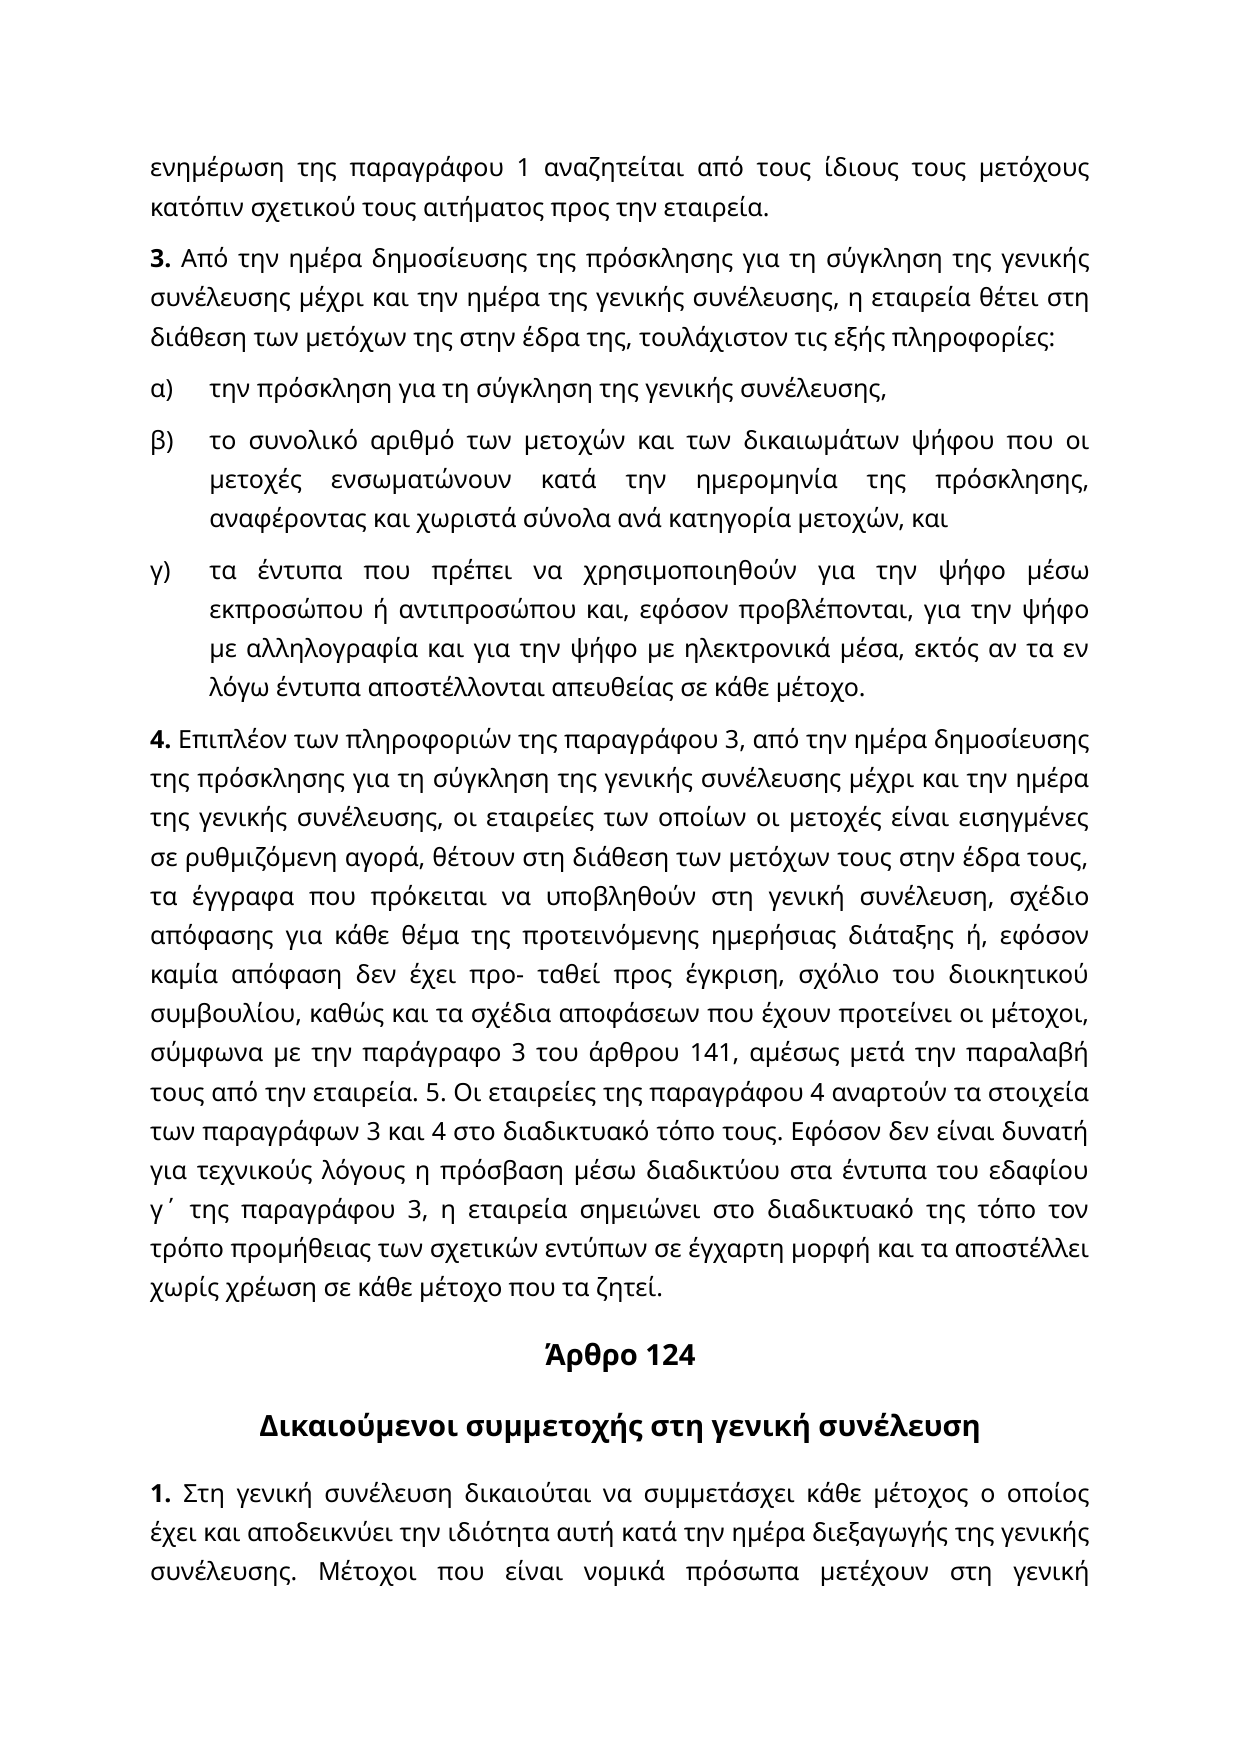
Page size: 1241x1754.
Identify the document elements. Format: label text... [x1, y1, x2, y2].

list β) το συνολικό αριθμό των μετοχών και των δικαιωμάτων ψήφου που οι μετοχές ενσωματώνουν κατά την ημερομηνία της πρόσκλησης, αναφέροντας και χωριστά σύνολα ανά κατηγορία μετοχών, και [150, 422, 1090, 535]
subtitle Άρθρο 124 [150, 1334, 1090, 1374]
list α) την πρόσκληση για τη σύγκληση της γενικής συνέλευσης, [150, 371, 1090, 405]
subtitle Δικαιούμενοι συμμετοχής στη γενική συνέλευση [150, 1405, 1090, 1444]
text 1. Στη γενική συνέλευση δικαιούται να συμμετάσχει κάθε μέτοχος o οποίος έχει και αποδεικνύει την ιδιότητα αυτή κατά την ημέρα διεξαγωγής της γενικής συνέλευσης. Μέτοχοι που είναι νομικά πρόσωπα μετέχουν στη γενική [150, 1475, 1090, 1588]
text ενημέρωση της παραγράφου 1 αναζητείται από τους ίδιους τους μετόχους κατόπιν σχετικού τους αιτήματος προς την εταιρεία. [150, 150, 1090, 223]
text 4. Επιπλέον των πληροφοριών της παραγράφου 3, από την ημέρα δημοσίευσης της πρόσκλησης για τη σύγκληση της γενικής συνέλευσης μέχρι και την ημέρα της γενικής συνέλευσης, οι εταιρείες των οποίων οι μετοχές είναι εισηγμένες σε ρυθμιζόμενη αγορά, θέτουν στη διάθεση των μετόχων τους στην έδρα τους, τα έγγραφα που πρόκειται να υποβληθούν στη γενική συνέλευση, σχέδιο απόφασης για κάθε θέμα της προτεινόμενης ημερήσιας διάταξης ή, εφόσον καμία απόφαση δεν έχει προ- ταθεί προς έγκριση, σχόλιο του διοικητικού συμβουλίου, καθώς και τα σχέδια αποφάσεων που έχουν προτείνει οι μέτοχοι, σύμφωνα με την παράγραφο 3 του άρθρου 141, αμέσως μετά την παραλαβή τους από την εταιρεία. 5. Οι εταιρείες της παραγράφου 4 αναρτούν τα στοιχεία των παραγράφων 3 και 4 στο διαδικτυακό τόπο τους. Εφόσον δεν είναι δυνατή για τεχνικούς λόγους η πρόσβαση μέσω διαδικτύου στα έντυπα του εδαφίου γ΄ της παραγράφου 3, η εταιρεία σημειώνει στο διαδικτυακό της τόπο τον τρόπο προμήθειας των σχετικών εντύπων σε έγχαρτη μορφή και τα αποστέλλει χωρίς χρέωση σε κάθε μέτοχο που τα ζητεί. [150, 722, 1090, 1304]
list γ) τα έντυπα που πρέπει να χρησιμοποιηθούν για την ψήφο μέσω εκπροσώπου ή αντιπροσώπου και, εφόσον προβλέπονται, για την ψήφο με αλληλογραφία και για την ψήφο με ηλεκτρονικά μέσα, εκτός αν τα εν λόγω έντυπα αποστέλλονται απευθείας σε κάθε μέτοχο. [150, 552, 1090, 704]
text 3. Από την ημέρα δημοσίευσης της πρόσκλησης για τη σύγκληση της γενικής συνέλευσης μέχρι και την ημέρα της γενικής συνέλευσης, η εταιρεία θέτει στη διάθεση των μετόχων της στην έδρα της, τουλάχιστον τις εξής πληροφορίες: [150, 241, 1090, 353]
